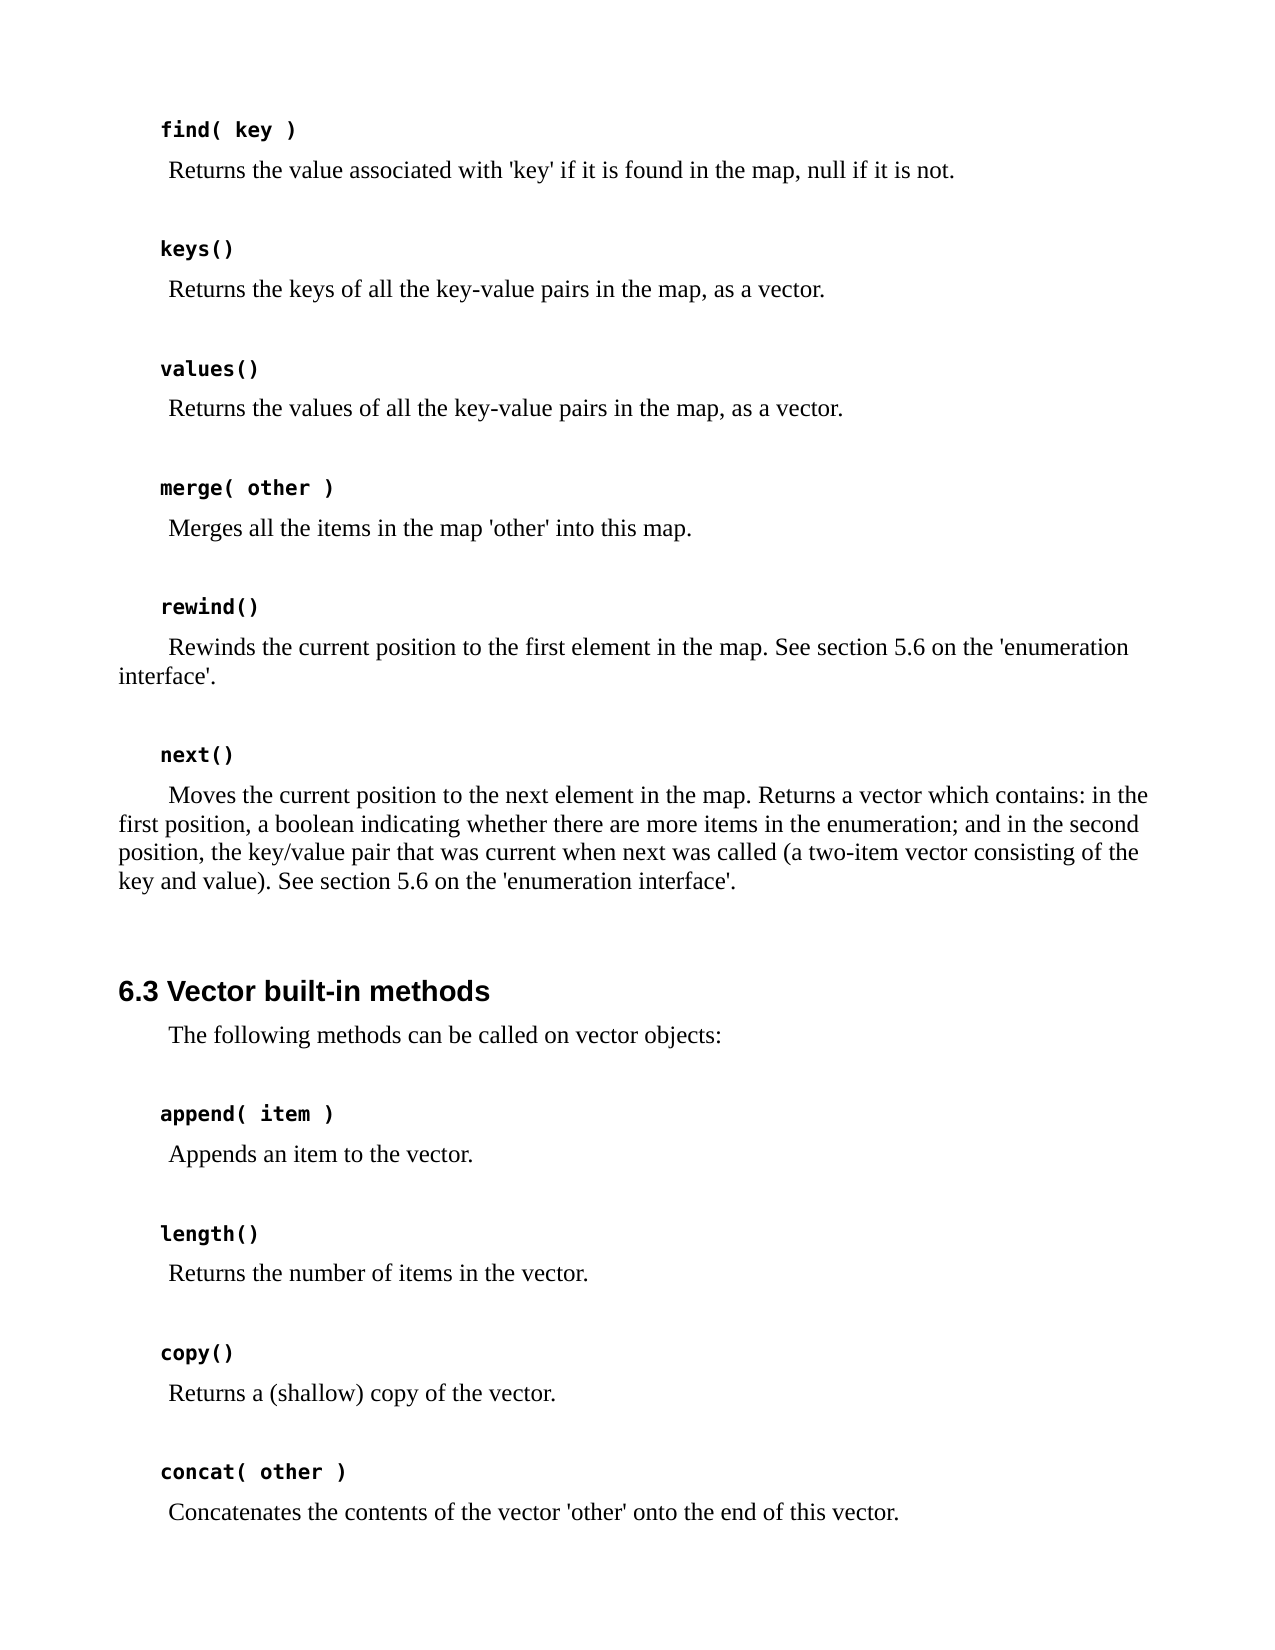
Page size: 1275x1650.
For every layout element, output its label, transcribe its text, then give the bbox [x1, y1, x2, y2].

text Returns a (shallow) copy of the vector. [118, 1378, 1157, 1406]
text find( key ) [118, 118, 1157, 142]
text Returns the values of all the key-value pairs in the map, as a vector. [118, 393, 1157, 422]
text Concatenates the contents of the vector 'other' onto the end of this vector. [118, 1497, 1157, 1526]
text Returns the value associated with 'key' if it is found in the map, null if it is not. [118, 155, 1157, 184]
text Appends an item to the vector. [118, 1139, 1157, 1168]
text merge( other ) [118, 476, 1157, 500]
text Returns the keys of all the key-value pairs in the map, as a vector. [118, 274, 1157, 303]
text keys() [118, 237, 1157, 262]
text copy() [118, 1341, 1157, 1365]
text Returns the number of items in the vector. [118, 1258, 1157, 1287]
subtitle 6.3 Vector built-in methods [118, 974, 1157, 1007]
text The following methods can be called on vector objects: [118, 1020, 1157, 1048]
text values() [118, 357, 1157, 381]
text rewind() [118, 595, 1157, 619]
text length() [118, 1222, 1157, 1246]
text Rewinds the current position to the first element in the map. See section 5.6 on the 'enumeration interface'. [118, 632, 1157, 689]
text concat( other ) [118, 1460, 1157, 1484]
text append( item ) [118, 1102, 1157, 1127]
text Merges all the items in the map 'other' into this map. [118, 513, 1157, 541]
text Moves the current position to the next element in the map. Returns a vector which contains: in the first position, a boolean indicating whether there are more items in the enumeration; and in the second position, the key/value pair that was current when next was called (a two-item vector consisting of the key and value). See section 5.6 on the 'enumeration interface'. [118, 780, 1157, 895]
text next() [118, 743, 1157, 767]
